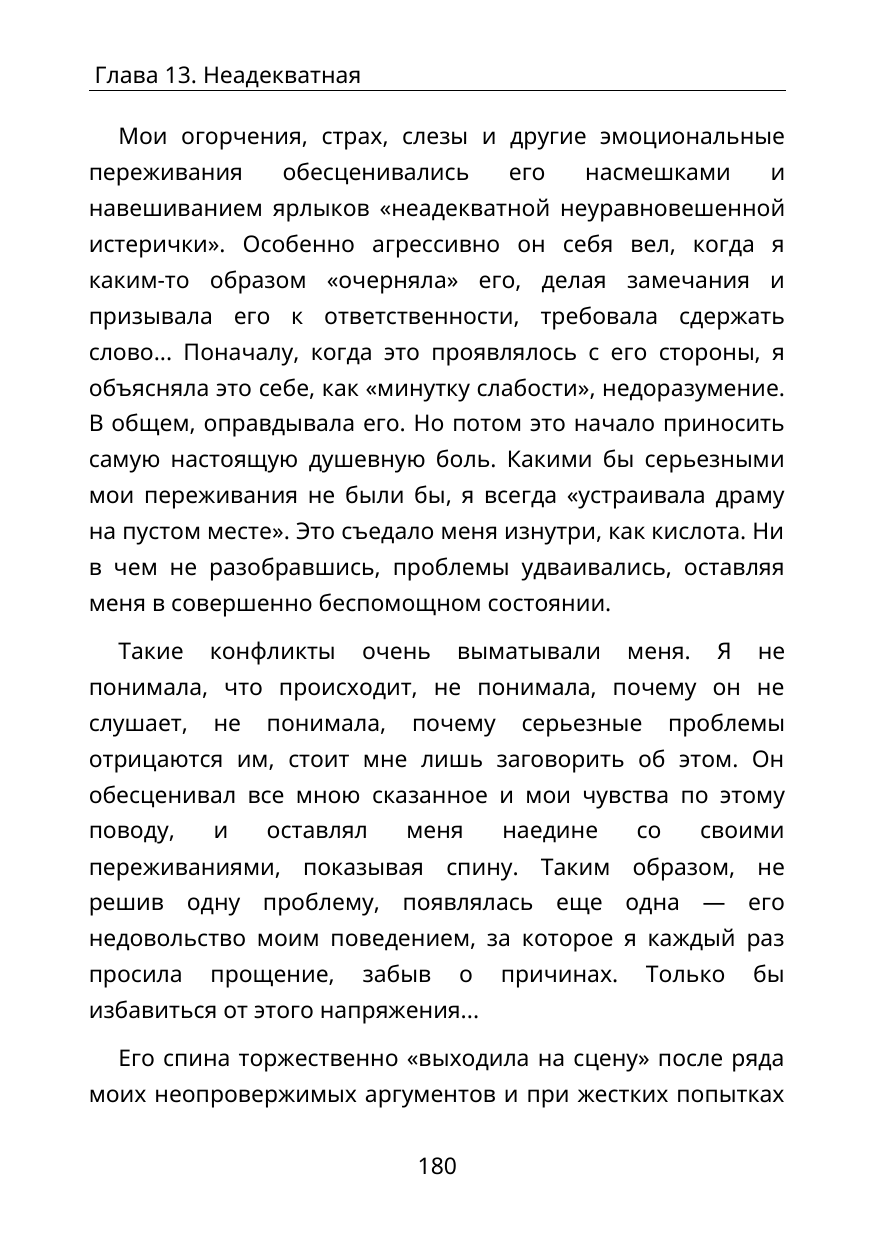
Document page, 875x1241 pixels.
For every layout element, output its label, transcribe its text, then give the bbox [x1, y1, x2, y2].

text Такие конфликты очень выматывали меня. Я не понимала, что происходит, не понимала, почему он не слушает, не понимала, почему серьезные проблемы отрицаются им, стоит мне лишь заговорить об этом. Он обесценивал все мною сказанное и мои чувства по этому поводу, и оставлял меня наедине со своими переживаниями, показывая спину. Таким образом, не решив одну проблему, появлялась еще одна — его недовольство моим поведением, за которое я каждый раз просила прощение, забыв о причинах. Только бы избавиться от этого напряжения... [88, 635, 786, 1025]
text Мои огорчения, страх, слезы и другие эмоциональные переживания обесценивались его насмешками и навешиванием ярлыков «неадекватной неуравновешенной истерички». Особенно агрессивно он себя вел, когда я каким-то образом «очерняла» его, делая замечания и призывала его к ответственности, требовала сдержать слово... Поначалу, когда это проявлялось с его стороны, я объясняла это себе, как «минутку слабости», недоразумение. В общем, оправдывала его. Но потом это начало приносить самую настоящую душевную боль. Какими бы серьезными мои переживания не были бы, я всегда «устраивала драму на пустом месте». Это съедало меня изнутри, как кислота. Ни в чем не разобравшись, проблемы удваивались, оставляя меня в совершенно беспомощном состоянии. [88, 120, 786, 618]
text Его спина торжественно «выходила на сцену» после ряда моих неопровержимых аргументов и при жестких попытках [88, 1042, 786, 1109]
